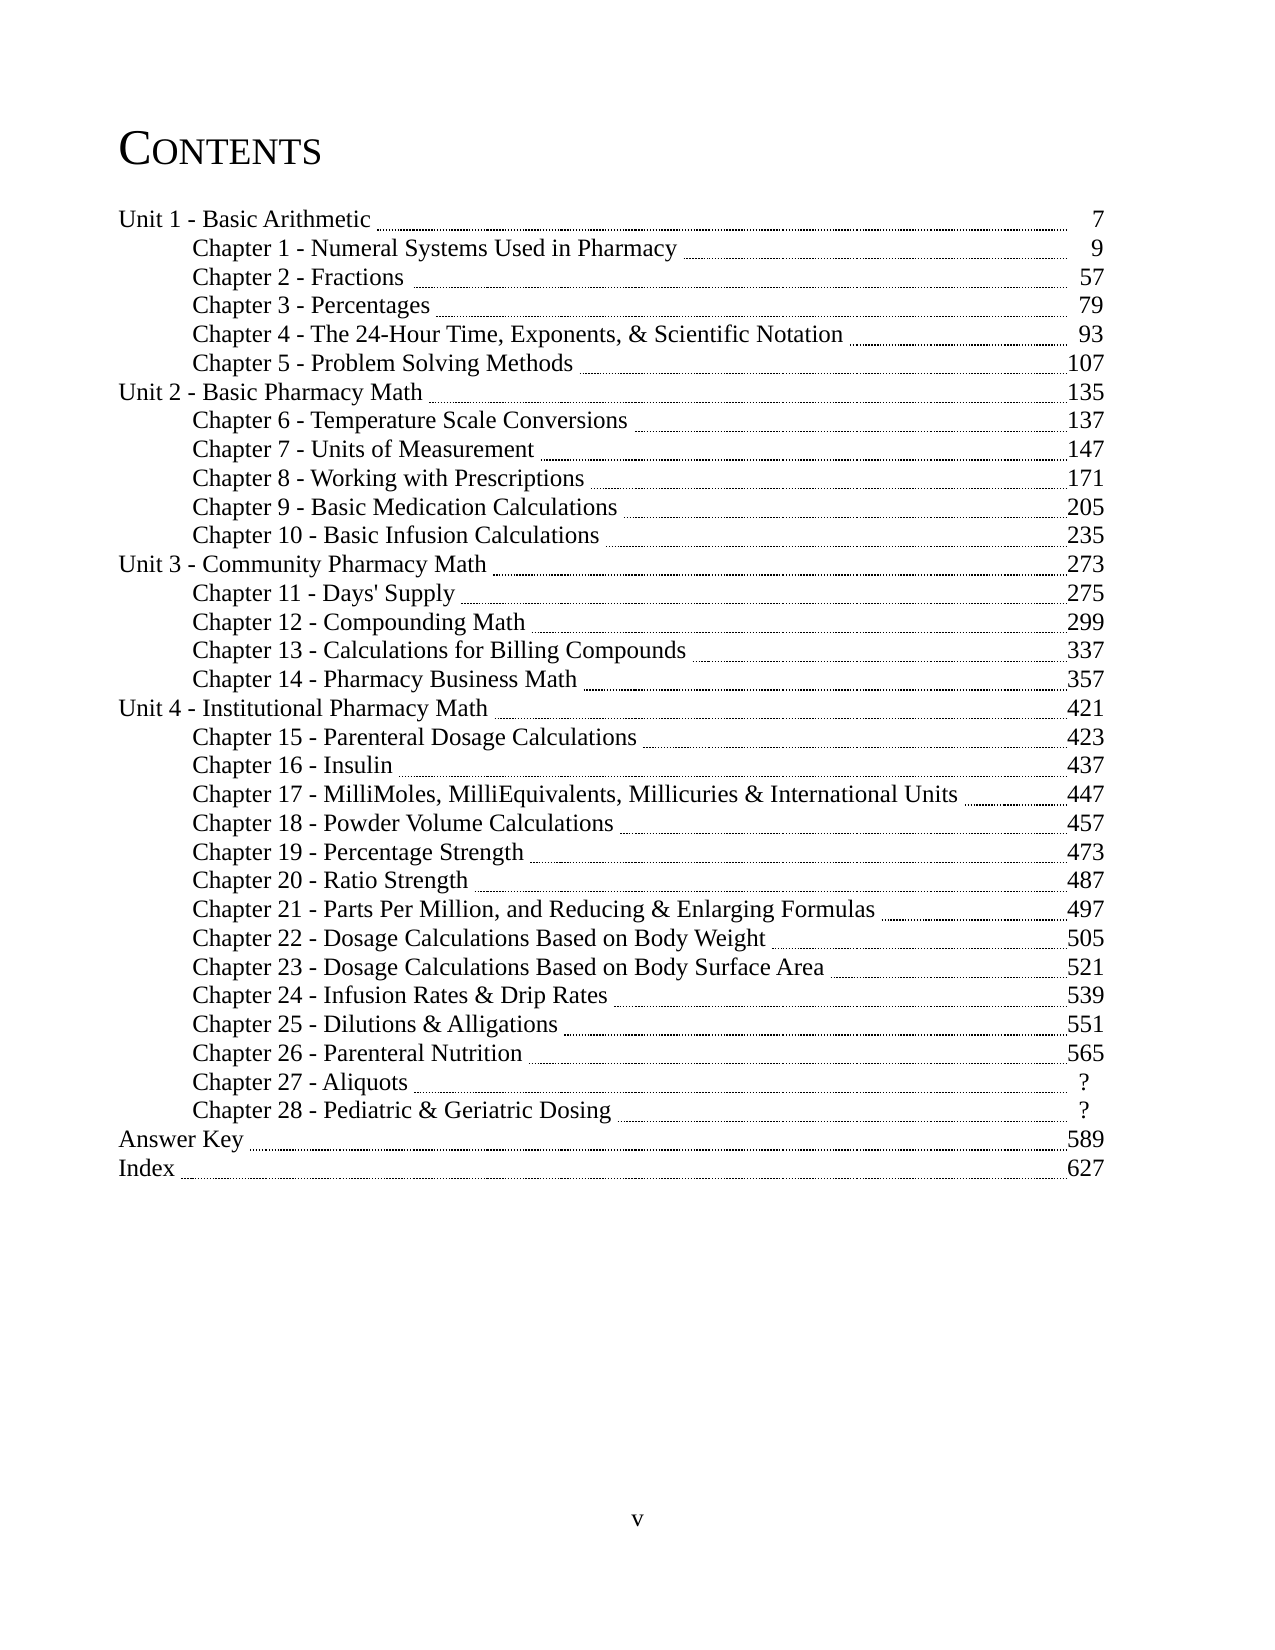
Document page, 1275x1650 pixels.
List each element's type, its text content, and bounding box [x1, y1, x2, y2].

text Chapter 26 - Parenteral Nutrition 565 [118, 1038, 1157, 1067]
text Chapter 6 - Temperature Scale Conversions 137 [118, 406, 1157, 434]
text Chapter 12 - Compounding Math 299 [118, 607, 1157, 636]
text Chapter 25 - Dilutions & Alligations 551 [118, 1009, 1157, 1038]
text Chapter 4 - The 24-Hour Time, Exponents, & Scientific Notation 93 [118, 319, 1157, 348]
text Unit 4 - Institutional Pharmacy Math 421 [118, 693, 1157, 722]
text Chapter 16 - Insulin 437 [118, 751, 1157, 779]
text Chapter 8 - Working with Prescriptions 171 [118, 463, 1157, 492]
text Chapter 5 - Problem Solving Methods 107 [118, 348, 1157, 377]
text Chapter 15 - Parenteral Dosage Calculations 423 [118, 722, 1157, 751]
text Chapter 9 - Basic Medication Calculations 205 [118, 492, 1157, 521]
text Unit 1 - Basic Arithmetic 7 [118, 204, 1157, 233]
text Chapter 21 - Parts Per Million, and Reducing & Enlarging Formulas 497 [118, 894, 1157, 923]
text Chapter 14 - Pharmacy Business Math 357 [118, 664, 1157, 693]
text Chapter 24 - Infusion Rates & Drip Rates 539 [118, 981, 1157, 1009]
text Chapter 27 - Aliquots ? [118, 1067, 1157, 1096]
text Chapter 17 - MilliMoles, MilliEquivalents, Millicuries & International Units 447 [118, 779, 1157, 808]
text Chapter 22 - Dosage Calculations Based on Body Weight 505 [118, 923, 1157, 952]
text Chapter 19 - Percentage Strength 473 [118, 837, 1157, 866]
text Answer Key 589 [118, 1124, 1157, 1153]
text Chapter 2 - Fractions 57 [118, 262, 1157, 291]
text Chapter 23 - Dosage Calculations Based on Body Surface Area 521 [118, 952, 1157, 981]
text Chapter 13 - Calculations for Billing Compounds 337 [118, 636, 1157, 664]
text Unit 2 - Basic Pharmacy Math 135 [118, 377, 1157, 406]
text Chapter 3 - Percentages 79 [118, 291, 1157, 319]
text Unit 3 - Community Pharmacy Math 273 [118, 549, 1157, 578]
text Chapter 11 - Days' Supply 275 [118, 578, 1157, 607]
text Chapter 20 - Ratio Strength 487 [118, 866, 1157, 894]
text Index 627 [118, 1153, 1157, 1182]
text CONTENTS [118, 118, 1157, 176]
text Chapter 18 - Powder Volume Calculations 457 [118, 808, 1157, 837]
text Chapter 28 - Pediatric & Geriatric Dosing ? [118, 1096, 1157, 1124]
text Chapter 1 - Numeral Systems Used in Pharmacy 9 [118, 233, 1157, 262]
text Chapter 7 - Units of Measurement 147 [118, 434, 1157, 463]
text Chapter 10 - Basic Infusion Calculations 235 [118, 521, 1157, 549]
